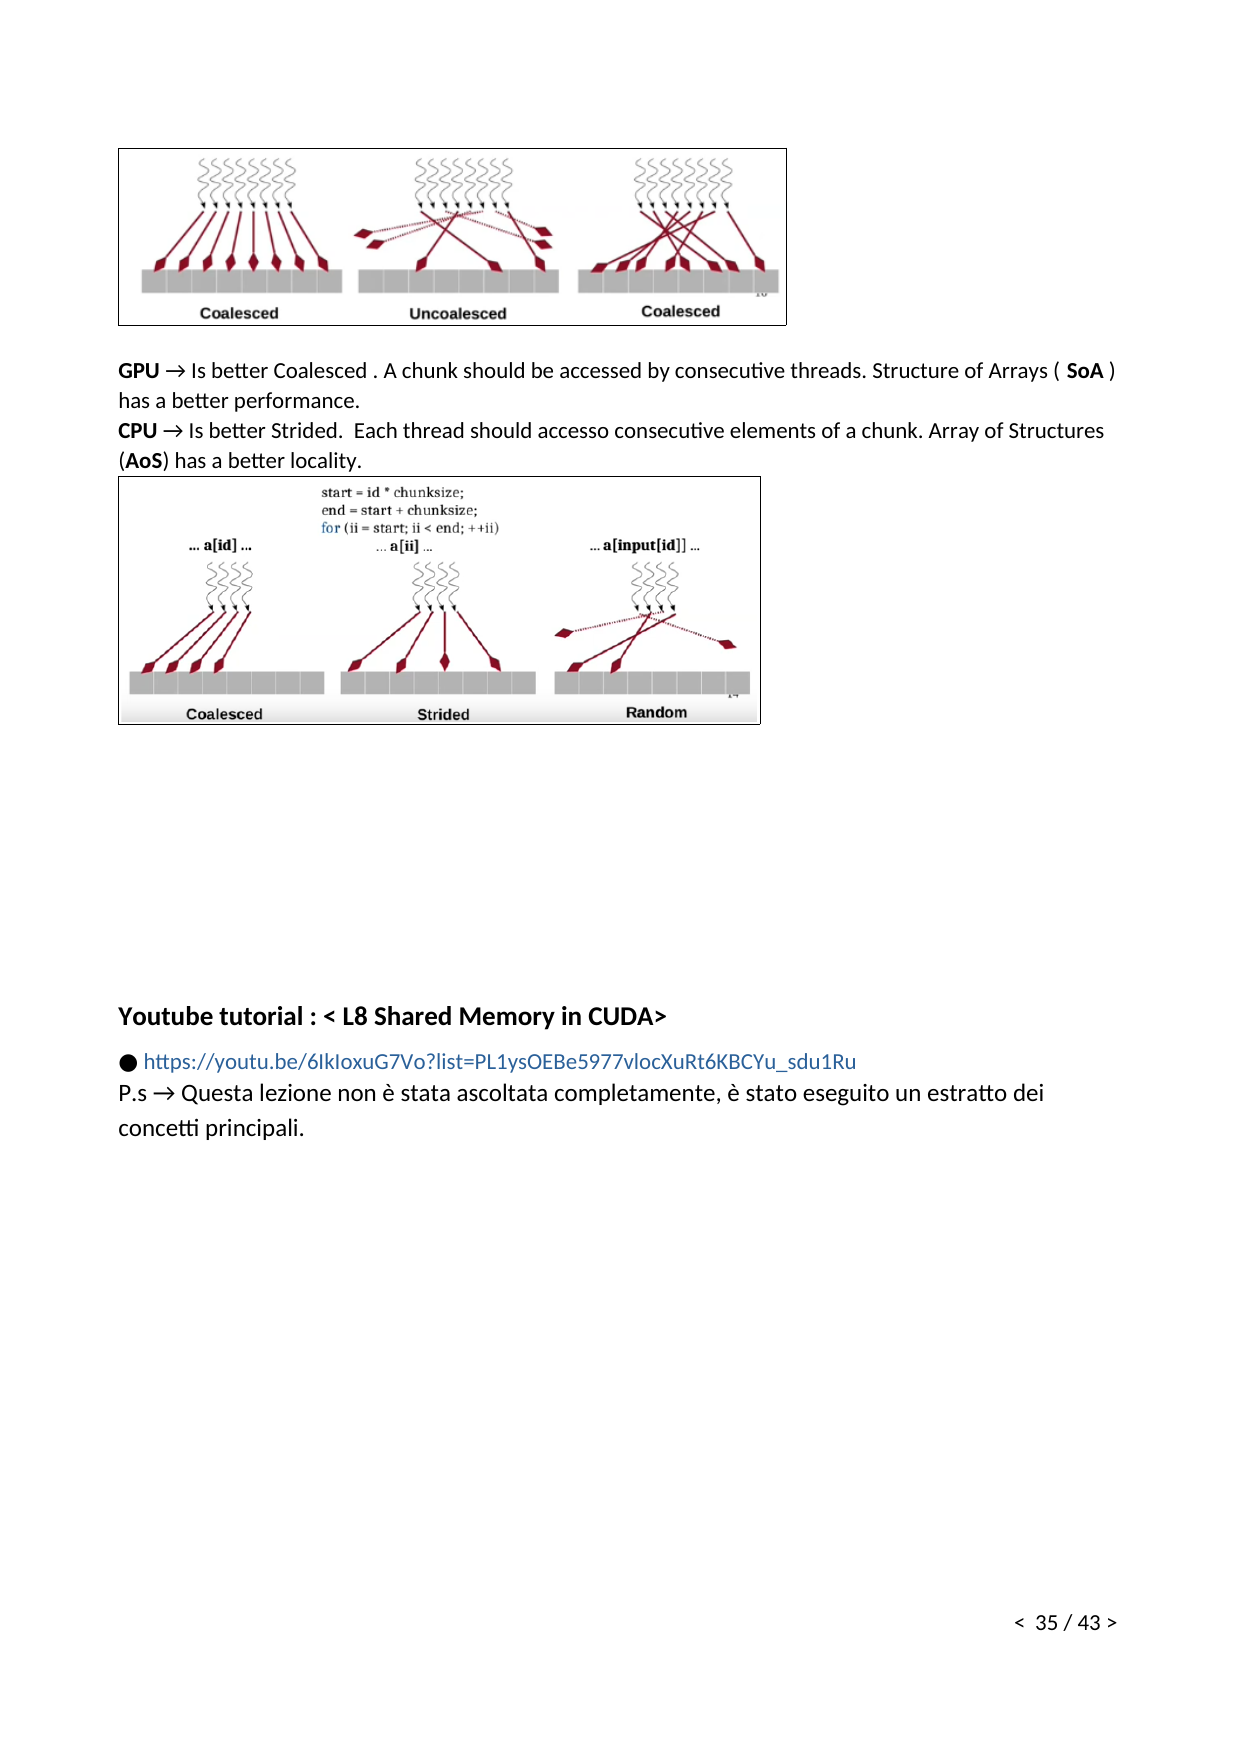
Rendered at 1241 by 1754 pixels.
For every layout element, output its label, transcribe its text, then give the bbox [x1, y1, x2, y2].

text P.s → Questa lezione non è stata ascoltata completamente, è stato eseguito un estratto dei concetti principali. [118, 1077, 1122, 1142]
subtitle Youtube tutorial : < L8 Shared Memory in CUDA> [118, 999, 1122, 1032]
picture [121, 479, 757, 722]
text ● https://youtu.be/6IkIoxuG7Vo?list=PL1ysOEBe5977vlocXuRt6KBCYu_sdu1Ru [118, 1047, 1122, 1075]
picture [121, 150, 784, 322]
text GPU → Is better Coalesced . A chunk should be accessed by consecutive threads. Structure of Arrays ( SoA ) has a better performance. [118, 356, 1122, 414]
text CPU → Is better Strided. Each thread should accesso consecutive elements of a chunk. Array of Structures (AoS) has a better locality. [118, 416, 1122, 474]
